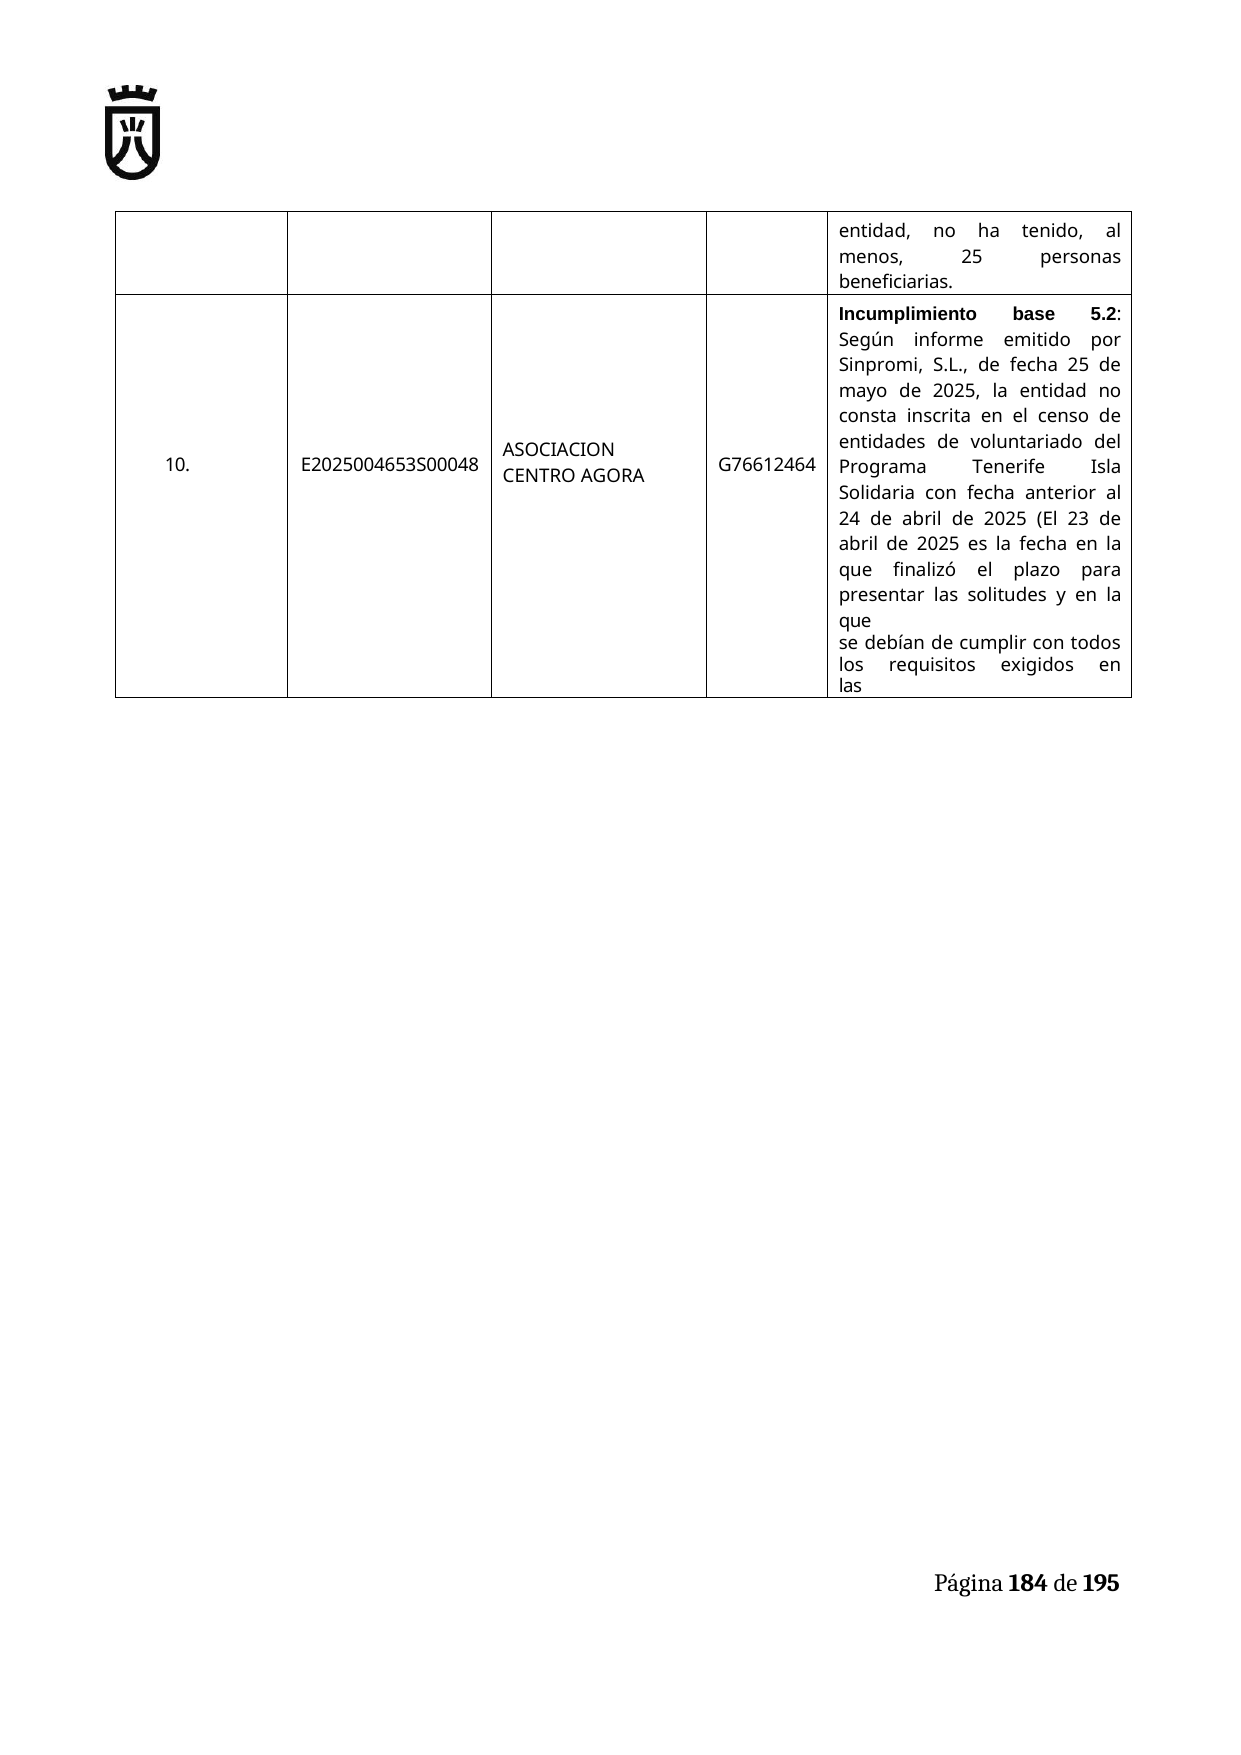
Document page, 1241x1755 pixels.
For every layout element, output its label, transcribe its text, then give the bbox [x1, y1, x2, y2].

table_cell [492, 212, 706, 294]
table_cell E2025004653S00048 [288, 295, 491, 697]
table_cell entidad, no ha tenido, al menos, 25 personas beneficiarias. [828, 212, 1131, 294]
table_cell G76612464 [707, 295, 827, 697]
table_cell Incumplimiento base 5.2: Según informe emitido por Sinpromi, S.L., de fecha 25 de mayo de 2025, la entidad no consta inscrita en el censo de entidades de voluntariado del Programa Tenerife Isla Solidaria con fecha anterior al 24 de abril de 2025 (El 23 de abril de 2025 es la fecha en la que finalizó el plazo para presentar las solitudes y en la que se debían de cumplir con todos los requisitos exigidos en las [828, 295, 1131, 697]
table_cell [288, 212, 491, 294]
table_cell 10. [116, 295, 287, 697]
table_cell ASOCIACION CENTRO AGORA [492, 295, 706, 697]
table_cell [116, 212, 287, 294]
table_cell [707, 212, 827, 294]
